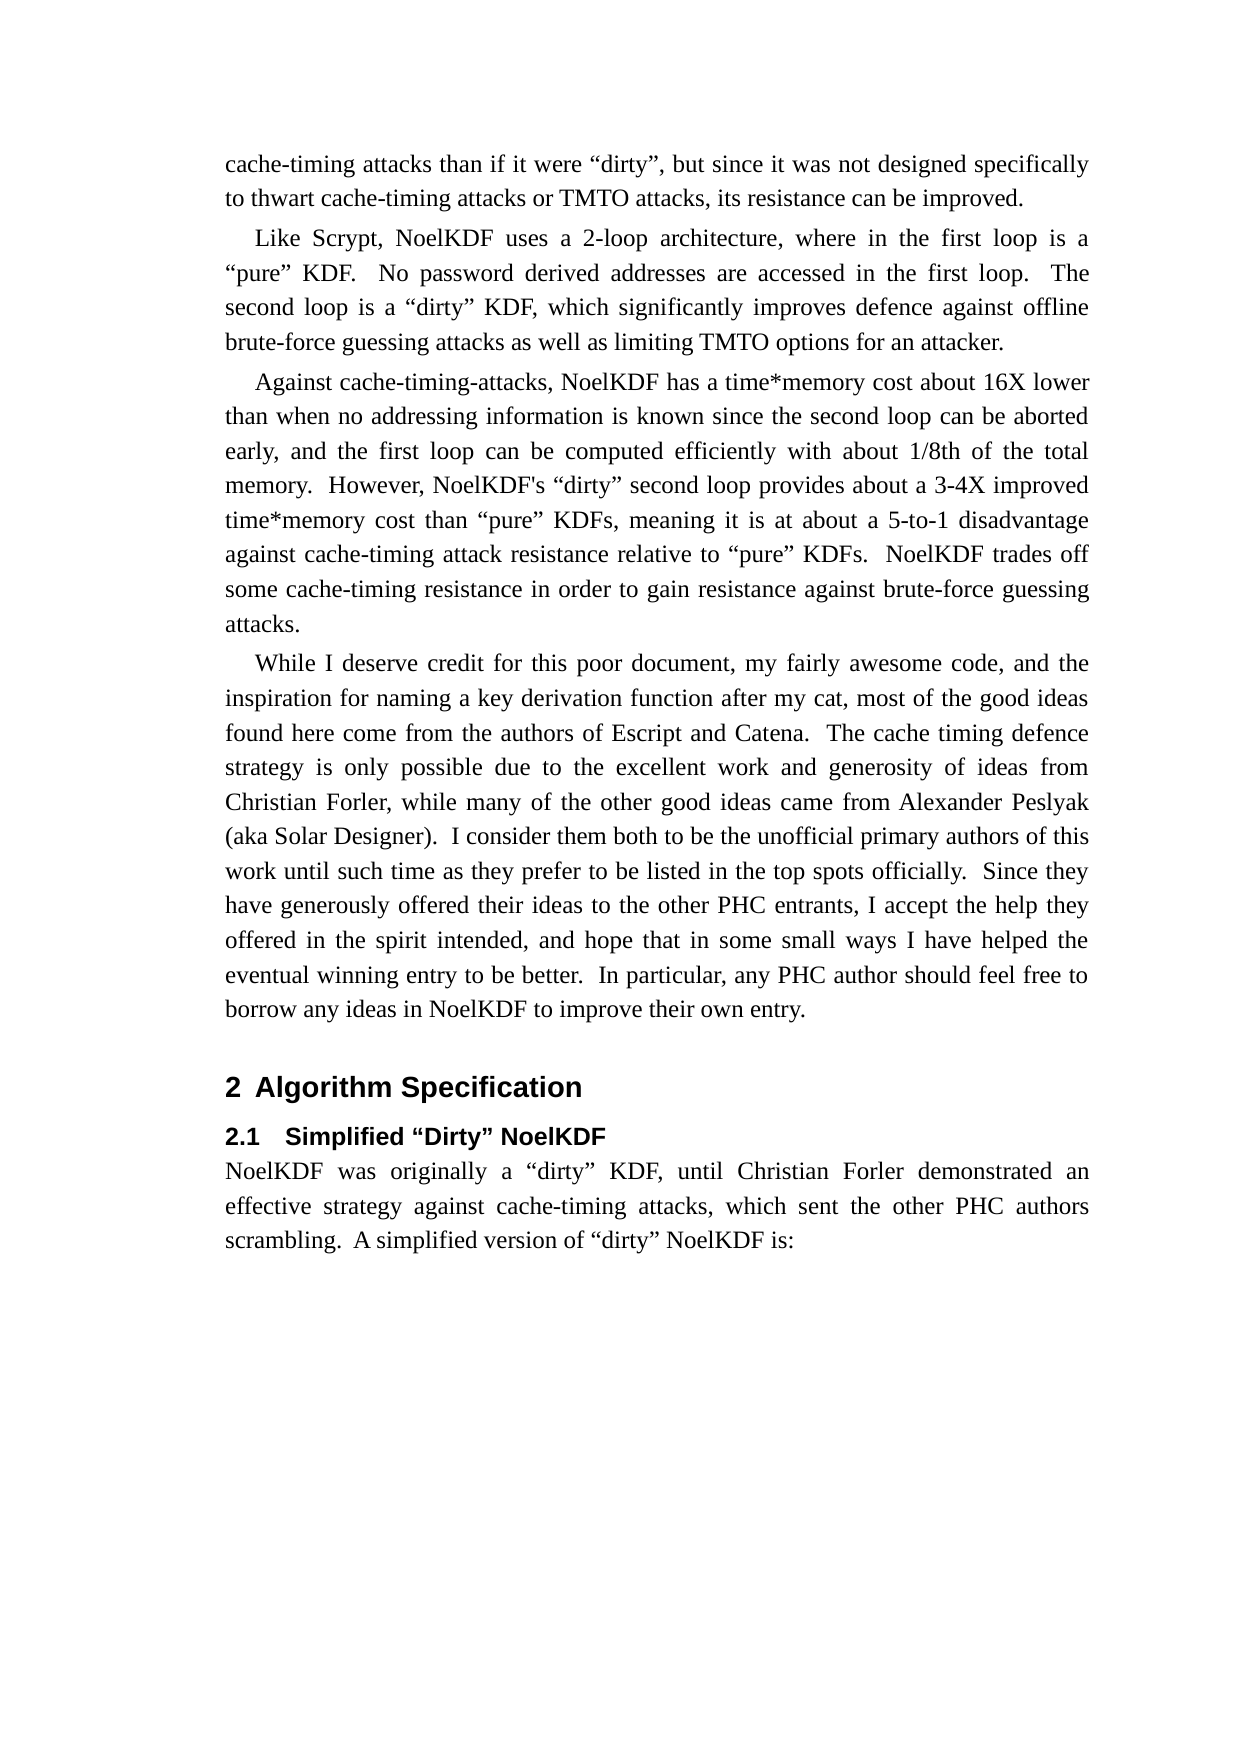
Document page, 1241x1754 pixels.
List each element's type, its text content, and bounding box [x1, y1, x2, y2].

text While I deserve credit for this poor document, my fairly awesome code, and the inspiration for naming a key derivation function after my cat, most of the good ideas found here come from the authors of Escript and Catena. The cache timing defence strategy is only possible due to the excellent work and generosity of ideas from Christian Forler, while many of the other good ideas came from Alexander Peslyak (aka Solar Designer). I consider them both to be the unofficial primary authors of this work until such time as they prefer to be listed in the top spots officially. Since they have generously offered their ideas to the other PHC entrants, I accept the help they offered in the spirit intended, and hope that in some small ways I have helped the eventual winning entry to be better. In particular, any PHC author should feel free to borrow any ideas in NoelKDF to improve their own entry. [225, 649, 1090, 1023]
subtitle Algorithm Specification [225, 1071, 1090, 1104]
text cache-timing attacks than if it were “dirty”, but since it was not designed specifically to thwart cache-timing attacks or TMTO attacks, its resistance can be improved. [225, 150, 1090, 212]
text Against cache-timing-attacks, NoelKDF has a time*memory cost about 16X lower than when no addressing information is known since the second loop can be aborted early, and the first loop can be computed efficiently with about 1/8th of the total memory. However, NoelKDF's “dirty” second loop provides about a 3-4X improved time*memory cost than “pure” KDFs, meaning it is at about a 5-to-1 disadvantage against cache-timing attack resistance relative to “pure” KDFs. NoelKDF trades off some cache-timing resistance in order to gain resistance against brute-force guessing attacks. [225, 368, 1090, 637]
text NoelKDF was originally a “dirty” KDF, until Christian Forler demonstrated an effective strategy against cache-timing attacks, which sent the other PHC authors scrambling. A simplified version of “dirty” NoelKDF is: [225, 1157, 1090, 1254]
subtitle Simplified “Dirty” NoelKDF [225, 1122, 1090, 1151]
text Like Scrypt, NoelKDF uses a 2-loop architecture, where in the first loop is a “pure” KDF. No password derived addresses are accessed in the first loop. The second loop is a “dirty” KDF, which significantly improves defence against offline brute-force guessing attacks as well as limiting TMTO options for an attacker. [225, 224, 1090, 356]
